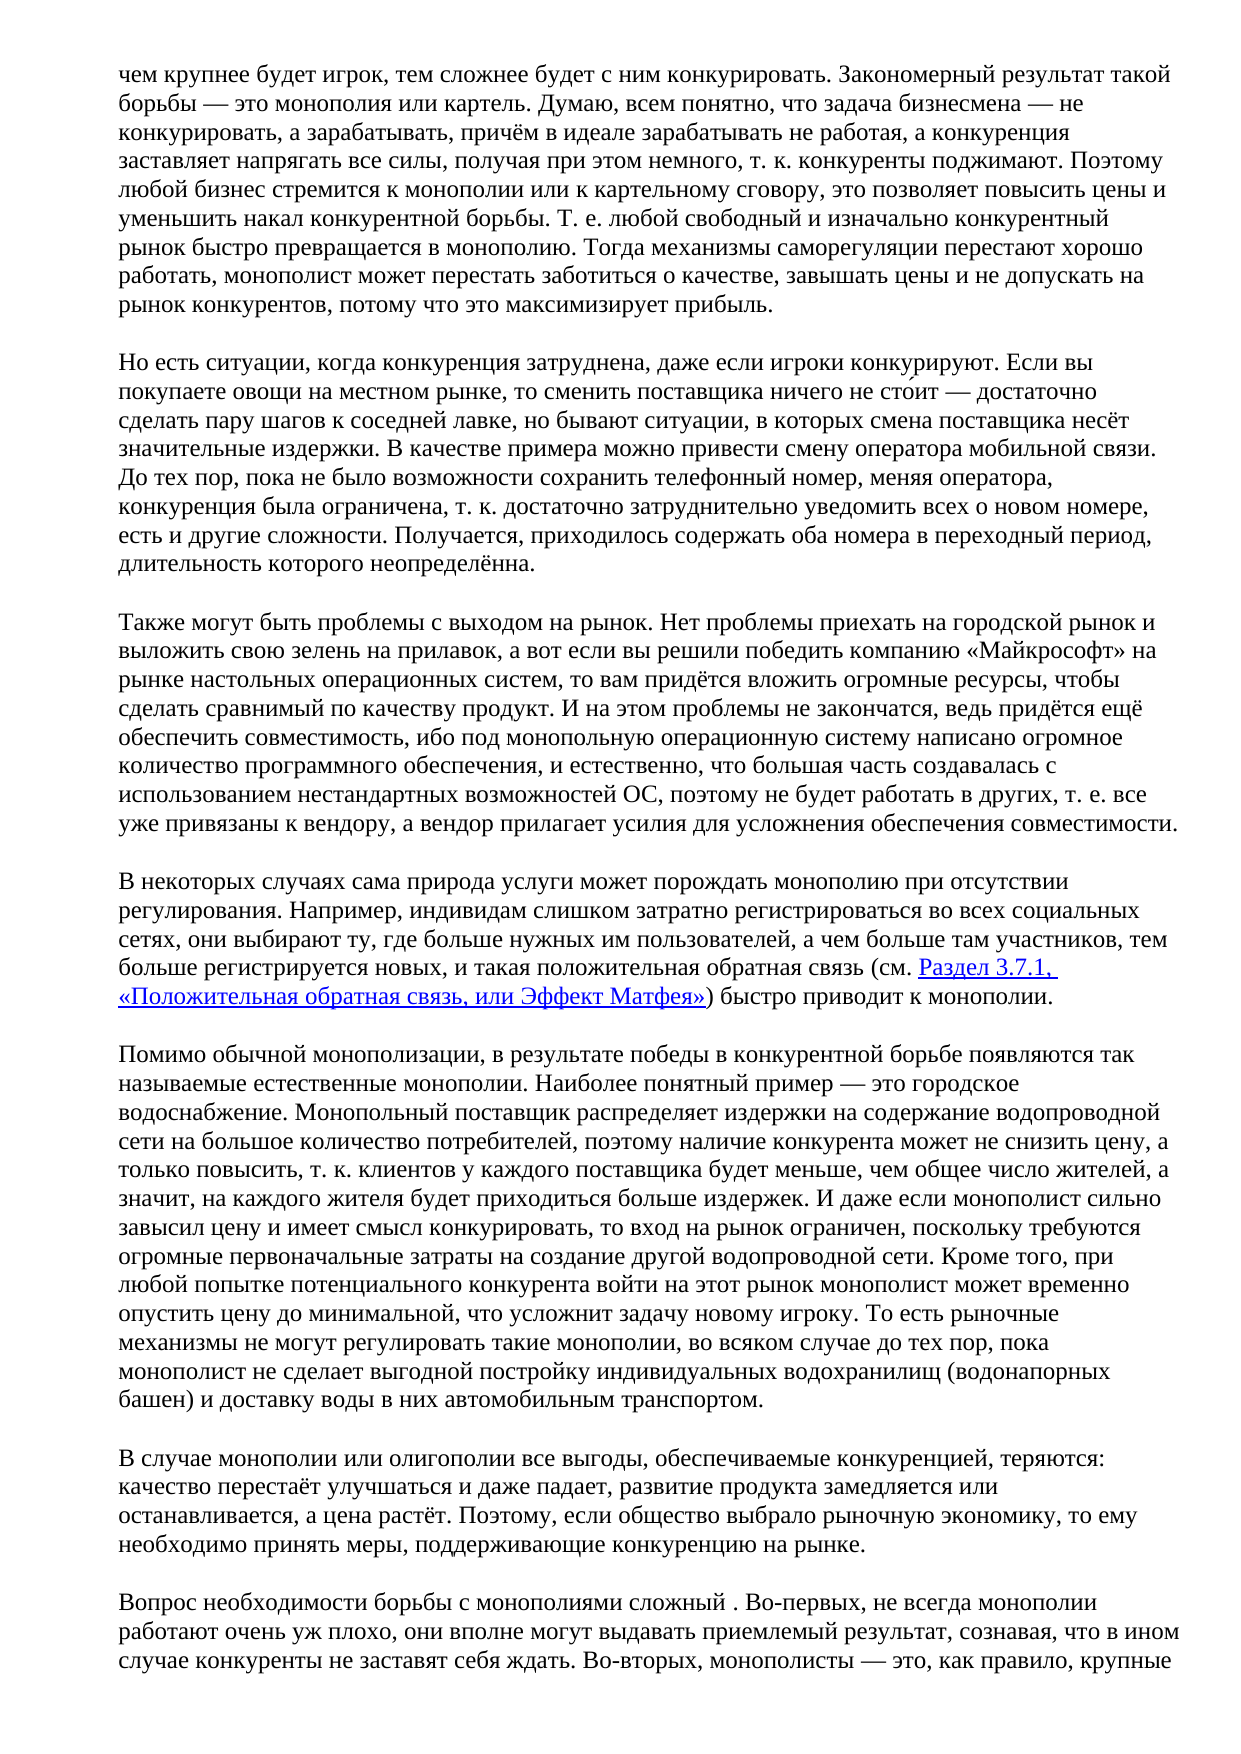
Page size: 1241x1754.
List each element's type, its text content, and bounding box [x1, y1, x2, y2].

text Помимо обычной монополизации, в результате победы в конкурентной борьбе появляются так называемые естественные монополии. Наиболее понятный пример — это городское водоснабжение. Монопольный поставщик распределяет издержки на содержание водопроводной сети на большое количество потребителей, поэтому наличие конкурента может не снизить цену, а только повысить, т. к. клиентов у каждого поставщика будет меньше, чем общее число жителей, а значит, на каждого жителя будет приходиться больше издержек. И даже если монополист сильно завысил цену и имеет смысл конкурировать, то вход на рынок ограничен, поскольку требуются огромные первоначальные затраты на создание другой водопроводной сети. Кроме того, при любой попытке потенциального конкурента войти на этот рынок монополист может временно опустить цену до минимальной, что усложнит задачу новому игроку. То есть рыночные механизмы не могут регулировать такие монополии, во всяком случае до тех пор, пока монополист не сделает выгодной постройку индивидуальных водохранилищ (водонапорных башен) и доставку воды в них автомобильным транспортом. [118, 1039, 1181, 1413]
text чем крупнее будет игрок, тем сложнее будет с ним конкурировать. Закономерный результат такой борьбы — это монополия или картель. Думаю, всем понятно, что задача бизнесмена — не конкурировать, а зарабатывать, причём в идеале зарабатывать не работая, а конкуренция заставляет напрягать все силы, получая при этом немного, т. к. конкуренты поджимают. Поэтому любой бизнес стремится к монополии или к картельному сговору, это позволяет повысить цены и уменьшить накал конкурентной борьбы. Т. е. любой свободный и изначально конкурентный рынок быстро превращается в монополию. Тогда механизмы саморегуляции перестают хорошо работать, монополист может перестать заботиться о качестве, завышать цены и не допускать на рынок конкурентов, потому что это максимизирует прибыль. [118, 59, 1181, 318]
text Вопрос необходимости борьбы с монополиями сложный . Во-первых, не всегда монополии работают очень уж плохо, они вполне могут выдавать приемлемый результат, сознавая, что в ином случае конкуренты не заставят себя ждать. Во-вторых, монополисты — это, как правило, крупные [118, 1587, 1181, 1673]
text Также могут быть проблемы с выходом на рынок. Нет проблемы приехать на городской рынок и выложить свою зелень на прилавок, а вот если вы решили победить компанию «Майкрософт» на рынке настольных операционных систем, то вам придётся вложить огромные ресурсы, чтобы сделать сравнимый по качеству продукт. И на этом проблемы не закончатся, ведь придётся ещё обеспечить совместимость, ибо под монопольную операционную систему написано огромное количество программного обеспечения, и естественно, что большая часть создавалась с использованием нестандартных возможностей ОС, поэтому не будет работать в других, т. е. все уже привязаны к вендору, а вендор прилагает усилия для усложнения обеспечения совместимости. [118, 607, 1181, 837]
text В случае монополии или олигополии все выгоды, обеспечиваемые конкуренцией, теряются: качество перестаёт улучшаться и даже падает, развитие продукта замедляется или останавливается, а цена растёт. Поэтому, если общество выбрало рыночную экономику, то ему необходимо принять меры, поддерживающие конкуренцию на рынке. [118, 1443, 1181, 1558]
text В некоторых случаях сама природа услуги может порождать монополию при отсутствии регулирования. Например, индивидам слишком затратно регистрироваться во всех социальных сетях, они выбирают ту, где больше нужных им пользователей, а чем больше там участников, тем больше регистрируется новых, и такая положительная обратная связь (см. Раздел 3.7.1, «Положительная обратная связь, или Эффект Матфея») быстро приводит к монополии. [118, 866, 1181, 1010]
text Но есть ситуации, когда конкуренция затруднена, даже если игроки конкурируют. Если вы покупаете овощи на местном рынке, то сменить поставщика ничего не сто́ит — достаточно сделать пару шагов к соседней лавке, но бывают ситуации, в которых смена поставщика несёт значительные издержки. В качестве примера можно привести смену оператора мобильной связи. До тех пор, пока не было возможности сохранить телефонный номер, меняя оператора, конкуренция была ограничена, т. к. достаточно затруднительно уведомить всех о новом номере, есть и другие сложности. Получается, приходилось содержать оба номера в переходный период, длительность которого неопределённа. [118, 347, 1181, 577]
